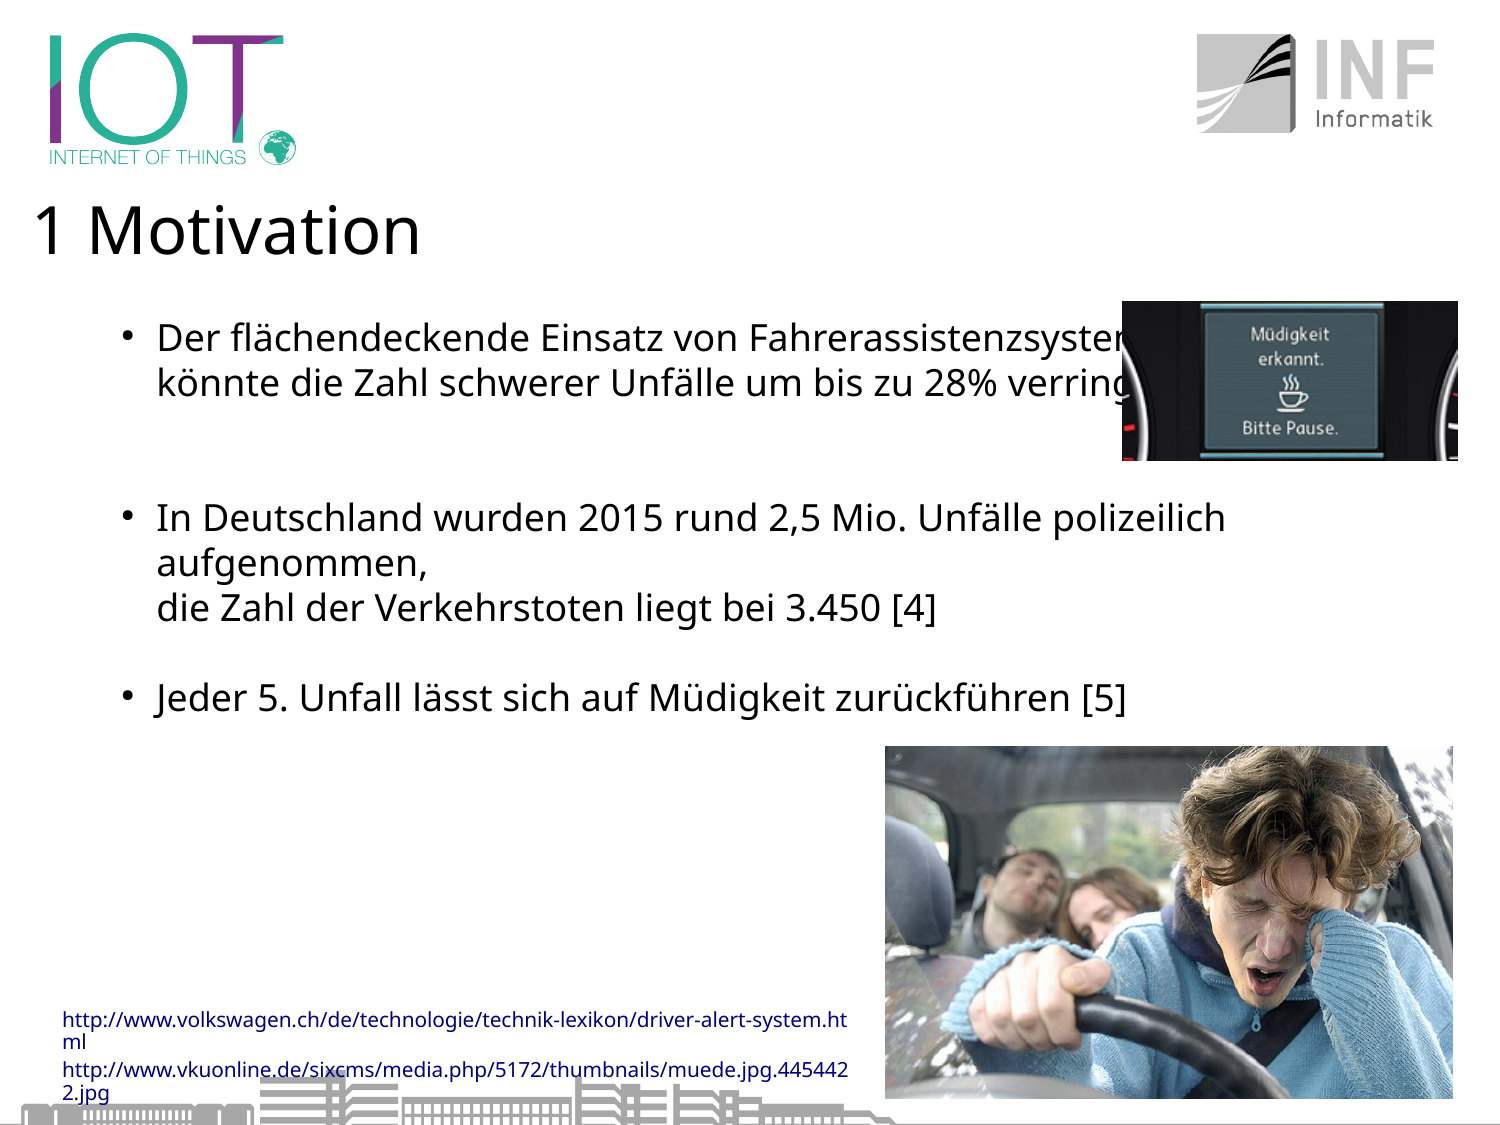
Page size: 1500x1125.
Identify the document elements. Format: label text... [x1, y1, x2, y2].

picture [1122, 301, 1458, 461]
picture [50, 33, 296, 165]
picture [214, 1070, 221, 1076]
picture [0, 746, 1500, 1125]
text_box 1 Motivation [16, 180, 1464, 284]
text_box http://www.volkswagen.ch/de/technologie/technik-lexikon/driver-alert-system.html http://www.vkuonline.de/sixcms/media.php/5172/thumbnails/muede.jpg.4454422.jpg [47, 997, 875, 1063]
text_box Der flächendeckende Einsatz von Fahrerassistenzsystemen könnte die Zahl schwerer Unfälle um bis zu 28% verringern [2] In Deutschland wurden 2015 rund 2,5 Mio. Unfälle polizeilich aufgenommen, die Zahl der Verkehrstoten liegt bei 3.450 [4] Jeder 5. Unfall lässt sich auf Müdigkeit zurückführen [5] [106, 307, 1418, 1040]
picture [1197, 34, 1434, 133]
picture [534, 1070, 544, 1076]
